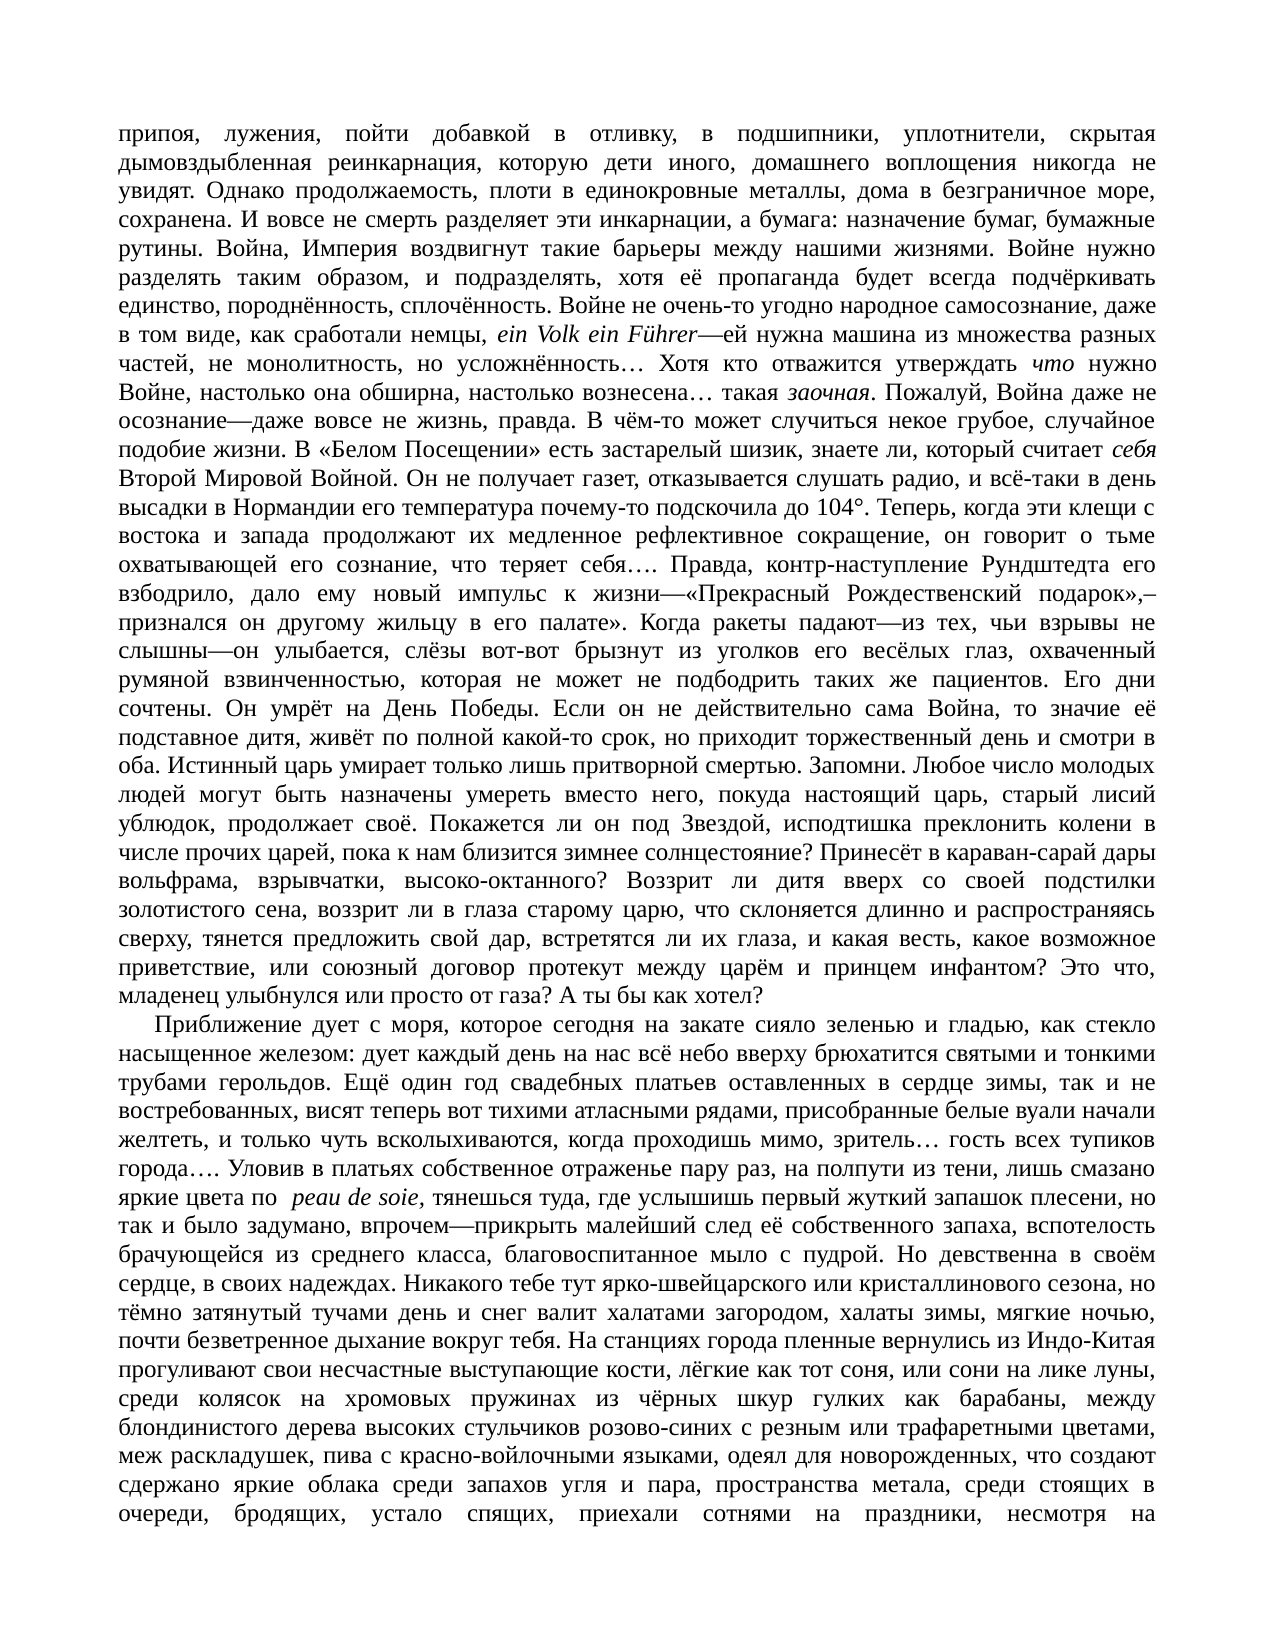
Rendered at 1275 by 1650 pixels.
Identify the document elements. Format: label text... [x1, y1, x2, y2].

text Приближение дует с моря, которое сегодня на закате сияло зеленью и гладью, как стекло насыщенное железом: дует каждый день на нас всё небо вверху брюхатится святыми и тонкими трубами герольдов. Ещё один год свадебных платьев оставленных в сердце зимы, так и не востребованных, висят теперь вот тихими атласными рядами, присобранные белые вуали начали желтеть, и только чуть всколыхиваются, когда проходишь мимо, зритель… гость всех тупиков города…. Уловив в платьях собственное отраженье пару раз, на полпути из тени, лишь смазано яркие цвета по peau de soie, тянешься туда, где услышишь первый жуткий запашок плесени, но так и было задумано, впрочем—прикрыть малейший след её собственного запаха, вспотелость брачующейся из среднего класса, благовоспитанное мыло с пудрой. Но девственна в своём сердце, в своих надеждах. Никакого тебе тут ярко-швейцарского или кристаллинового сезона, но тёмно затянутый тучами день и снег валит халатами загородом, халаты зимы, мягкие ночью, почти безветренное дыхание вокруг тебя. На станциях города пленные вернулись из Индо-Китая прогуливают свои несчастные выступающие кости, лёгкие как тот соня, или сони на лике луны, среди колясок на хромовых пружинах из чёрных шкур гулких как барабаны, между блондинистого дерева высоких стульчиков розово-синих с резным или трафаретными цветами, меж раскладушек, пива с красно-войлочными языками, одеял для новорожденных, что создают сдержано яркие облака среди запахов угля и пара, пространства метала, среди стоящих в очереди, бродящих, устало спящих, приехали сотнями на праздники, несмотря на [118, 1009, 1157, 1527]
text припоя, лужения, пойти добавкой в отливку, в подшипники, уплотнители, скрытая дымовздыбленная реинкарнация, которую дети иного, домашнего воплощения никогда не увидят. Однако продолжаемость, плоти в единокровные металлы, дома в безграничное море, сохранена. И вовсе не смерть разделяет эти инкарнации, а бумага: назначение бумаг, бумажные рутины. Война, Империя воздвигнут такие барьеры между нашими жизнями. Войне нужно разделять таким образом, и подразделять, хотя её пропаганда будет всегда подчёркивать единство, породнённость, сплочённость. Войне не очень-то угодно народное самосознание, даже в том виде, как сработали немцы, ein Volk ein Führer—ей нужна машина из множества разных частей, не монолитность, но усложнённость… Хотя кто отважится утверждать что нужно Войне, настолько она обширна, настолько вознесена… такая заочная. Пожалуй, Война даже не осознание—даже вовсе не жизнь, правда. В чём-то может случиться некое грубое, случайное подобие жизни. В «Белом Посещении» есть застарелый шизик, знаете ли, который считает себя Второй Мировой Войной. Он не получает газет, отказывается слушать радио, и всё-таки в день высадки в Нормандии его температура почему-то подскочила до 104°. Теперь, когда эти клещи с востока и запада продолжают их медленное рефлективное сокращение, он говорит о тьме охватывающей его сознание, что теряет себя…. Правда, контр-наступление Рундштедта его взбодрило, дало ему новый импульс к жизни—«Прекрасный Рождественский подарок»,– признался он другому жильцу в его палате». Когда ракеты падают—из тех, чьи взрывы не слышны—он улыбается, слёзы вот-вот брызнут из уголков его весёлых глаз, охваченный румяной взвинченностью, которая не может не подбодрить таких же пациентов. Его дни сочтены. Он умрёт на День Победы. Если он не действительно сама Война, то значие её подставное дитя, живёт по полной какой-то срок, но приходит торжественный день и смотри в оба. Истинный царь умирает только лишь притворной смертью. Запомни. Любое число молодых людей могут быть назначены умереть вместо него, покуда настоящий царь, старый лисий ублюдок, продолжает своё. Покажется ли он под Звездой, исподтишка преклонить колени в числе прочих царей, пока к нам близится зимнее солнцестояние? Принесёт в караван-сарай дары вольфрама, взрывчатки, высоко-октанного? Воззрит ли дитя вверх со своей подстилки золотистого сена, воззрит ли в глаза старому царю, что склоняется длинно и распространяясь сверху, тянется предложить свой дар, встретятся ли их глаза, и какая весть, какое возможное приветствие, или союзный договор протекут между царём и принцем инфантом? Это что, младенец улыбнулся или просто от газа? А ты бы как хотел? [118, 118, 1157, 1009]
